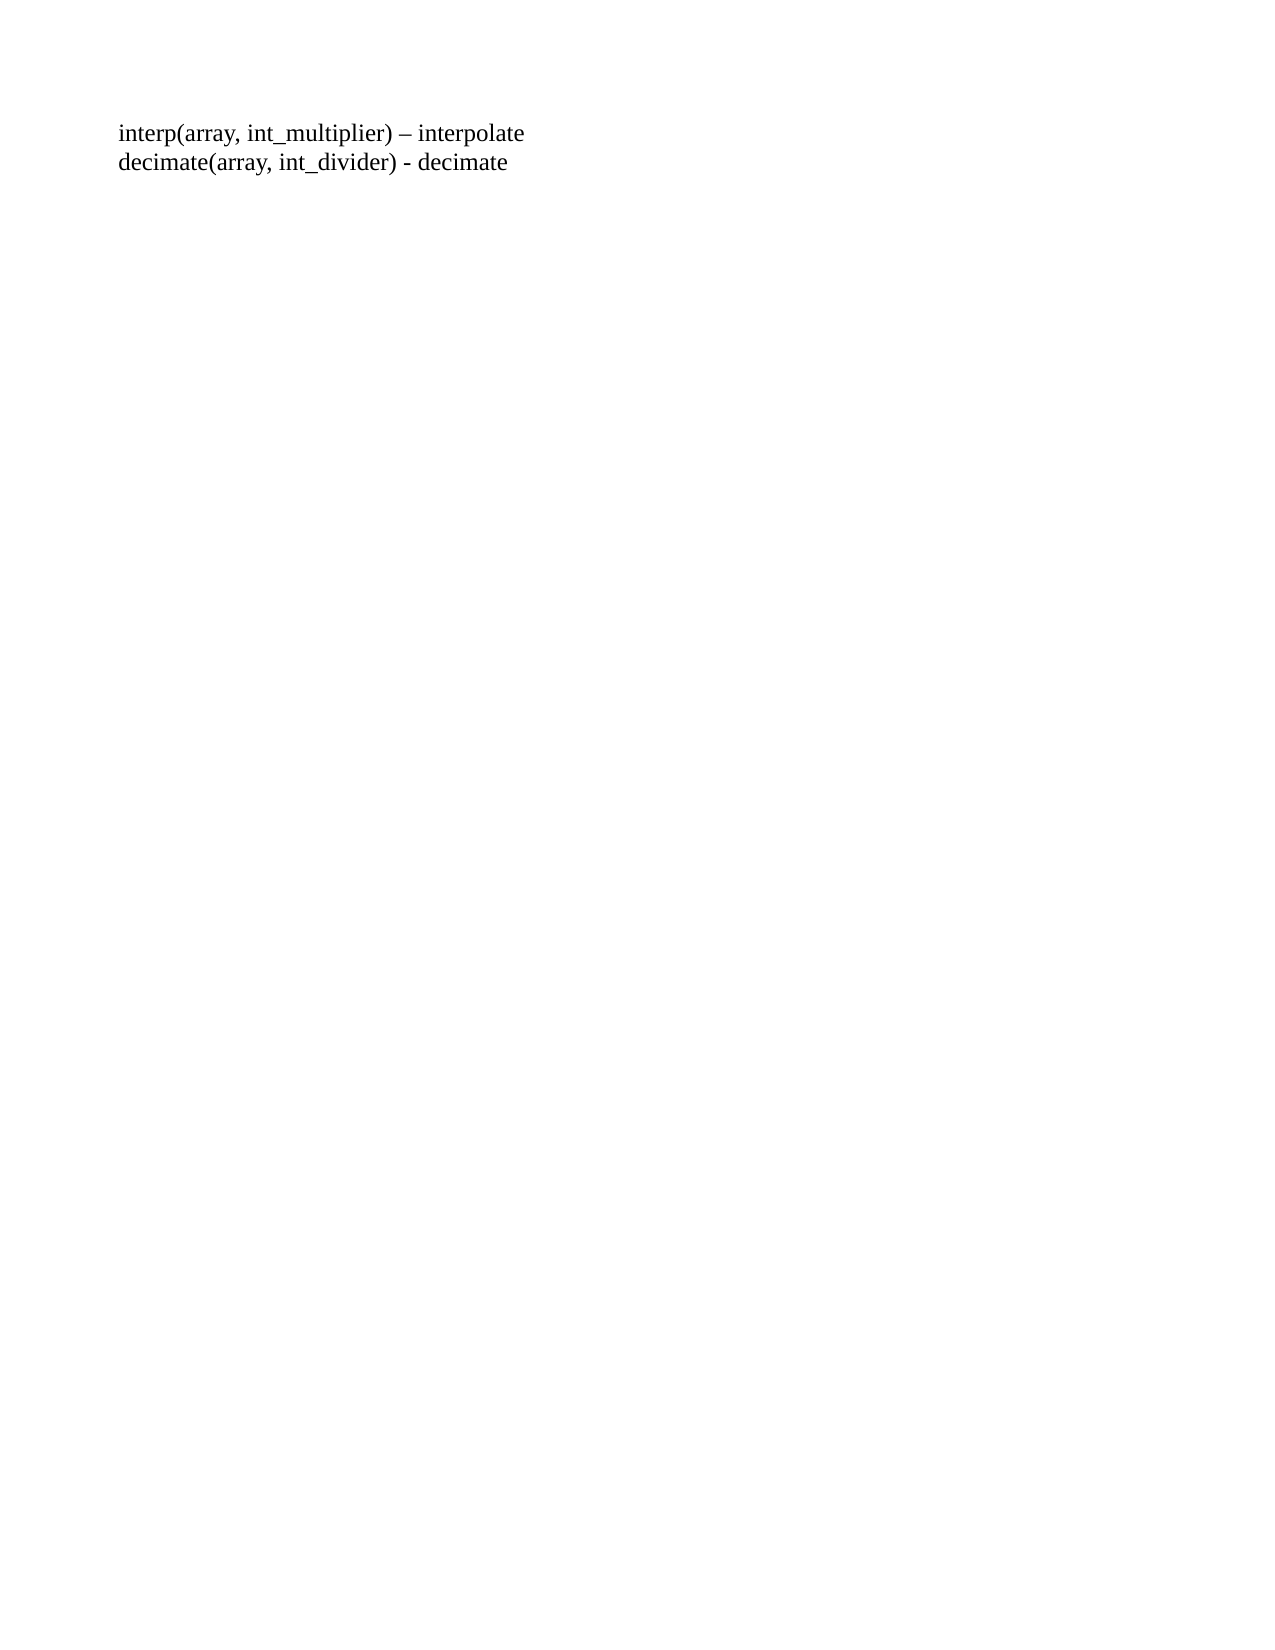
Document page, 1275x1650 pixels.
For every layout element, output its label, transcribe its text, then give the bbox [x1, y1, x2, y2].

text decimate(array, int_divider) - decimate [118, 147, 1157, 176]
text interp(array, int_multiplier) – interpolate [118, 118, 1157, 147]
